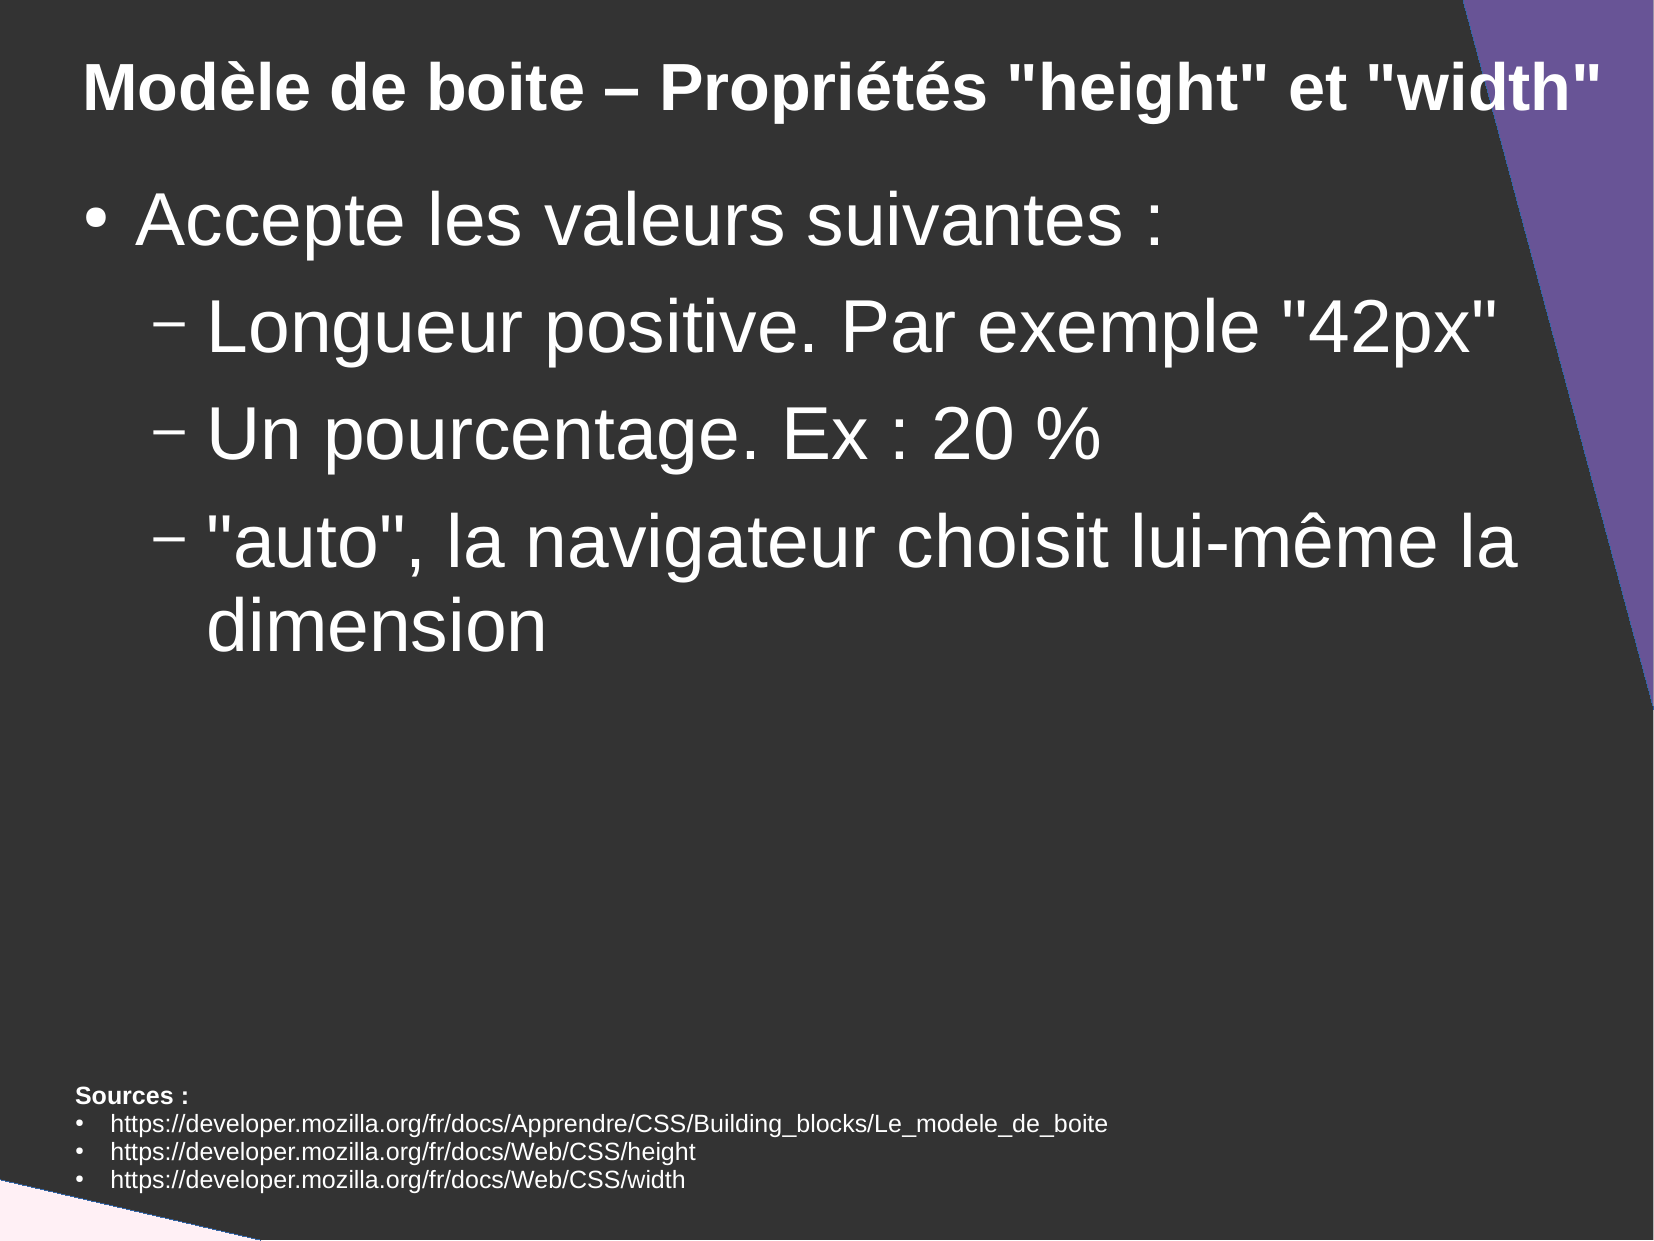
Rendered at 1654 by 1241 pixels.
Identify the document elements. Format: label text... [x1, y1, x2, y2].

text_box [1463, 0, 1654, 710]
text_box [0, 1179, 265, 1241]
title Modèle de boite – Propriétés "height" et "width" [82, 49, 1607, 130]
list Accepte les valeurs suivantes : Longueur positive. Par exemple "42px" Un pourcentage. Ex : 20 % "auto", la navigateur choisit lui-même la dimension [64, 177, 1534, 1060]
text_box Sources : https://developer.mozilla.org/fr/docs/Apprendre/CSS/Building_blocks/Le_modele_de_boite https://developer.mozilla.org/fr/docs/Web/CSS/height https://developer.mozilla.org/fr/docs/Web/CSS/width [60, 1074, 1546, 1230]
